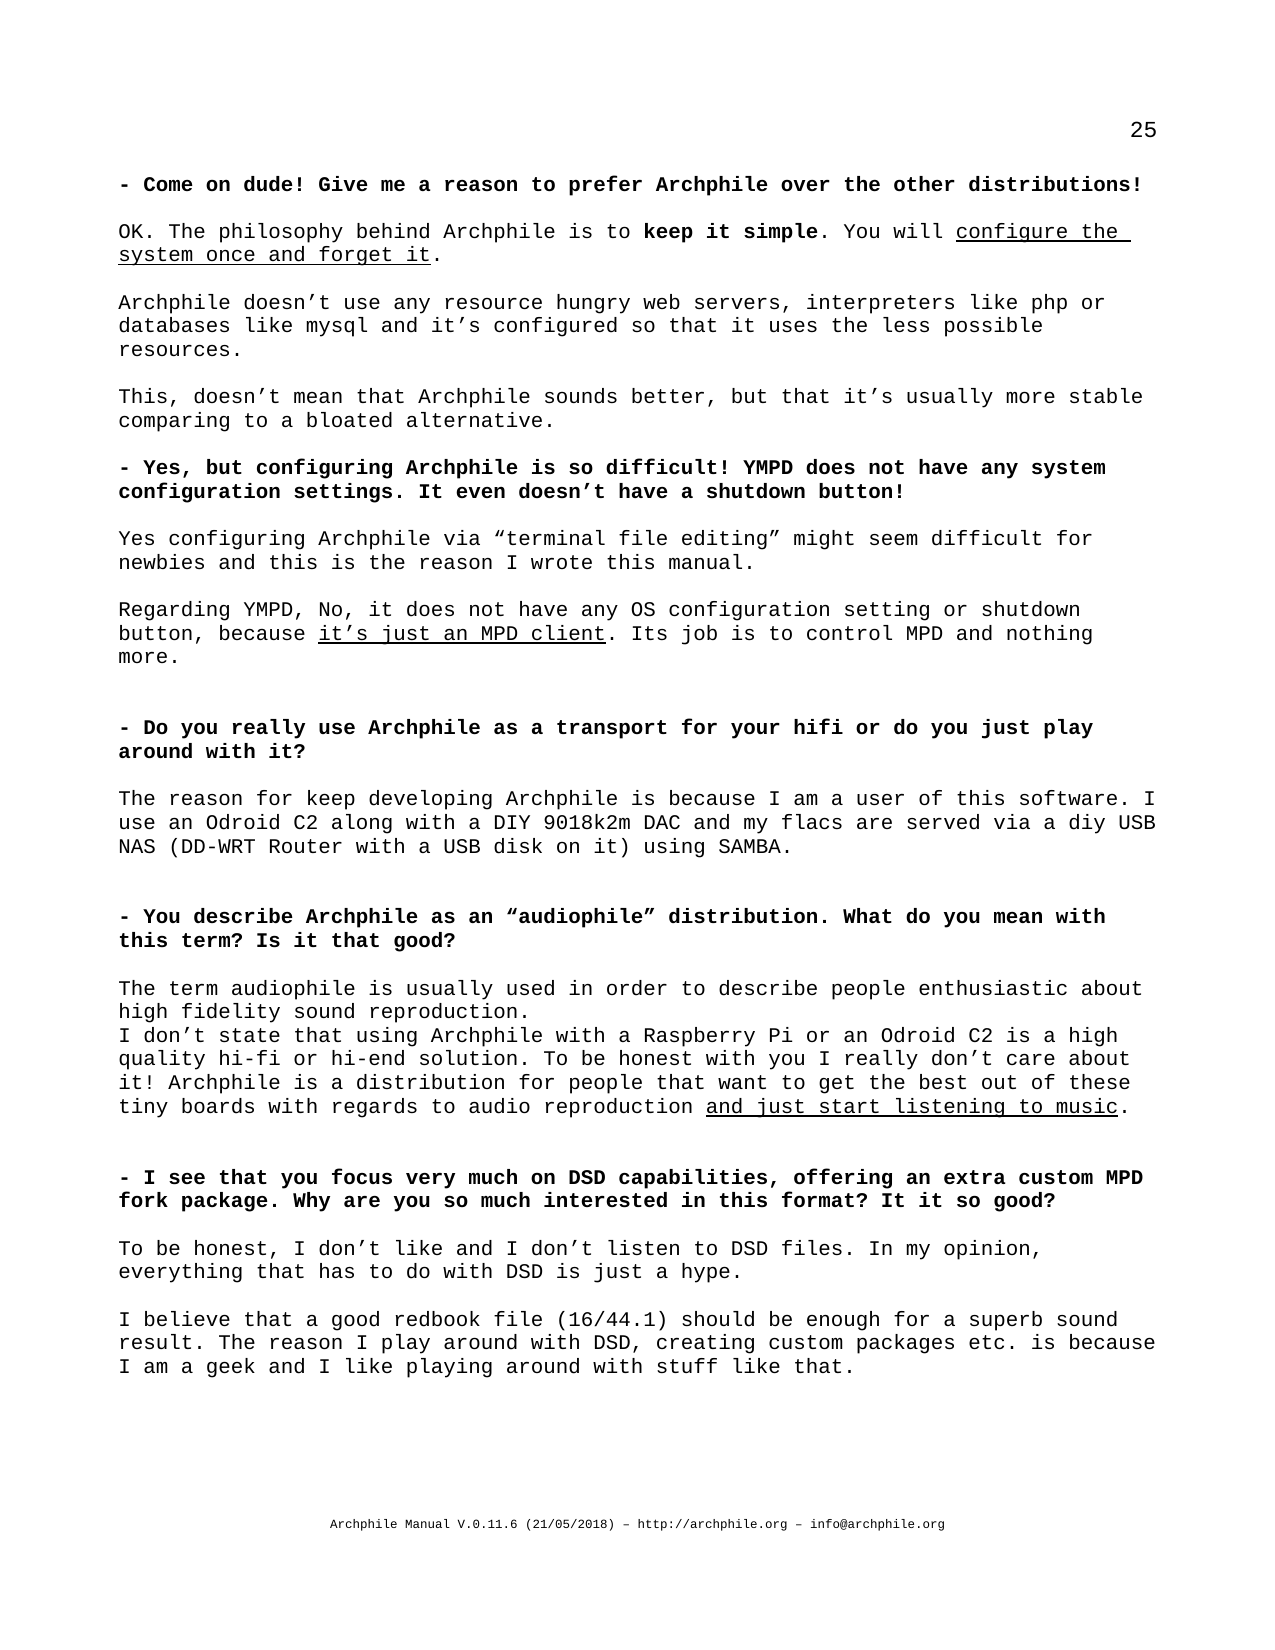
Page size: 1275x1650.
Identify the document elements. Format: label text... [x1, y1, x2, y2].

text - Yes, but configuring Archphile is so difficult! YMPD does not have any system configuration settings. It even doesn’t have a shutdown button! [118, 457, 1157, 504]
text - You describe Archphile as an “audiophile” distribution. What do you mean with this term? Is it that good? [118, 907, 1157, 954]
text The term audiophile is usually used in order to describe people enthusiastic about high fidelity sound reproduction. [118, 977, 1157, 1025]
text I believe that a good redbook file (16/44.1) should be enough for a superb sound result. The reason I play around with DSD, creating custom packages etc. is because I am a geek and I like playing around with stuff like that. [118, 1308, 1157, 1379]
text The reason for keep developing Archphile is because I am a user of this software. I use an Odroid C2 along with a DIY 9018k2m DAC and my flacs are served via a diy USB NAS (DD-WRT Router with a USB disk on it) using SAMBA. [118, 788, 1157, 859]
text - Come on dude! Give me a reason to prefer Archphile over the other distributions! [118, 173, 1157, 197]
text OK. The philosophy behind Archphile is to keep it simple. You will configure the system once and forget it. [118, 221, 1157, 268]
text To be honest, I don’t like and I don’t listen to DSD files. In my opinion, everything that has to do with DSD is just a hype. [118, 1238, 1157, 1285]
text - Do you really use Archphile as a transport for your hifi or do you just play around with it? [118, 717, 1157, 765]
text - I see that you focus very much on DSD capabilities, offering an extra custom MPD fork package. Why are you so much interested in this format? It it so good? [118, 1167, 1157, 1214]
text I don’t state that using Archphile with a Raspberry Pi or an Odroid C2 is a high quality hi-fi or hi-end solution. To be honest with you I really don’t care about it! Archphile is a distribution for people that want to get the best out of these tiny boards with regards to audio reproduction and just start listening to music. [118, 1025, 1157, 1119]
text Archphile doesn’t use any resource hungry web servers, interpreters like php or databases like mysql and it’s configured so that it uses the less possible resources. [118, 292, 1157, 363]
text This, doesn’t mean that Archphile sounds better, but that it’s usually more stable comparing to a bloated alternative. [118, 386, 1157, 434]
text Yes configuring Archphile via “terminal file editing” might seem difficult for newbies and this is the reason I wrote this manual. [118, 528, 1157, 576]
text Regarding YMPD, No, it does not have any OS configuration setting or shutdown button, because it’s just an MPD client. Its job is to control MPD and nothing more. [118, 599, 1157, 670]
